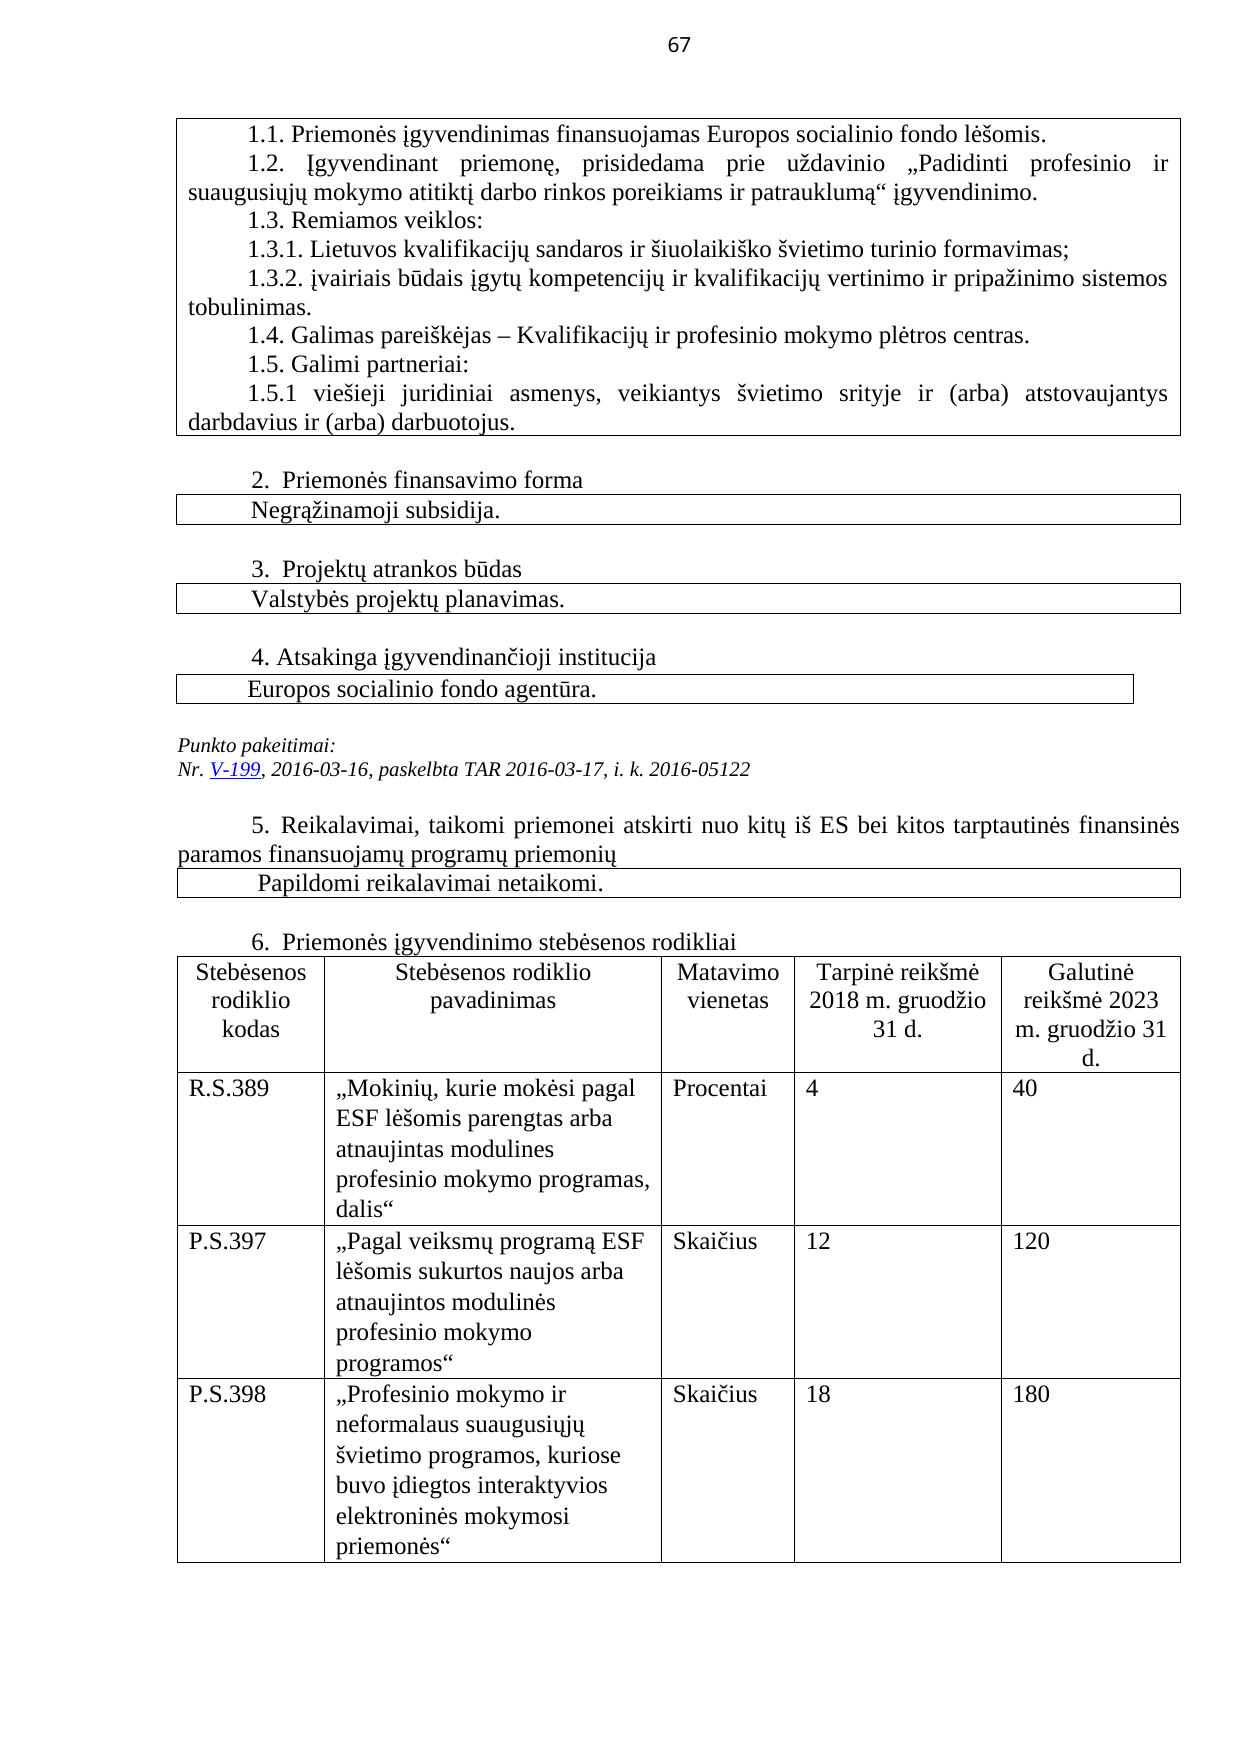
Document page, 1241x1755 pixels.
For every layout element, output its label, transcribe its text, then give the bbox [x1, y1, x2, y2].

text 3. Projektų atrankos būdas [251, 554, 1181, 583]
table_cell „Mokinių, kurie mokėsi pagal ESF lėšomis parengtas arba atnaujintas modulines profesinio mokymo programas, dalis“ [325, 1073, 661, 1225]
text 2. Priemonės finansavimo forma [251, 465, 1181, 494]
table_header Valstybės projektų planavimas. [177, 584, 1180, 613]
table_header Stebėsenos rodiklio pavadinimas [325, 957, 661, 1072]
text 6. Priemonės įgyvendinimo stebėsenos rodikliai [251, 927, 1181, 956]
table_cell „Pagal veiksmų programą ESF lėšomis sukurtos naujos arba atnaujintos modulinės profesinio mokymo programos“ [325, 1226, 661, 1378]
table_header Europos socialinio fondo agentūra. [177, 675, 1133, 703]
table_cell 1.2. Įgyvendinant priemonę, prisidedama prie uždavinio „Padidinti profesinio ir suaugusiųjų mokymo atitiktį darbo rinkos poreikiams ir patrauklumą“ įgyvendinimo. [177, 148, 1180, 205]
text 5. Reikalavimai, taikomi priemonei atskirti nuo kitų iš ES bei kitos tarptautinės finansinės paramos finansuojamų programų priemonių [177, 810, 1181, 867]
table_header Matavimo vienetas [662, 957, 794, 1072]
table_cell R.S.389 [178, 1073, 324, 1225]
table_header 1.1. Priemonės įgyvendinimas finansuojamas Europos socialinio fondo lėšomis. [177, 119, 1180, 148]
table_header Papildomi reikalavimai netaikomi. [178, 869, 1180, 897]
table_cell 1.5. Galimi partneriai: 1.5.1 viešieji juridiniai asmenys, veikiantys švietimo srityje ir (arba) atstovaujantys darbdavius ir (arba) darbuotojus. [177, 349, 1180, 435]
table_cell Skaičius [662, 1226, 794, 1378]
table_cell 4 [795, 1073, 1001, 1225]
text Nr. V-199, 2016-03-16, paskelbta TAR 2016-03-17, i. k. 2016-05122 [177, 757, 1181, 781]
text Punkto pakeitimai: [177, 733, 1181, 757]
table_cell Procentai [662, 1073, 794, 1225]
table_header Negrąžinamoji subsidija. [177, 495, 1180, 524]
table_cell 1.4. Galimas pareiškėjas – Kvalifikacijų ir profesinio mokymo plėtros centras. [177, 320, 1180, 349]
table_cell P.S.398 [178, 1379, 324, 1562]
table_cell 120 [1002, 1226, 1180, 1378]
table_cell 18 [795, 1379, 1001, 1562]
table_header Stebėsenos rodiklio kodas [178, 957, 324, 1072]
table_cell 40 [1002, 1073, 1180, 1225]
text 4. Atsakinga įgyvendinančioji institucija [251, 642, 1181, 671]
table_cell „Profesinio mokymo ir neformalaus suaugusiųjų švietimo programos, kuriose buvo įdiegtos interaktyvios elektroninės mokymosi priemonės“ [325, 1379, 661, 1562]
table_cell Skaičius [662, 1379, 794, 1562]
table_cell 12 [795, 1226, 1001, 1378]
table_cell P.S.397 [178, 1226, 324, 1378]
table_cell 1.3. Remiamos veiklos: 1.3.1. Lietuvos kvalifikacijų sandaros ir šiuolaikiško švietimo turinio formavimas; 1.3.2. įvairiais būdais įgytų kompetencijų ir kvalifikacijų vertinimo ir pripažinimo sistemos tobulinimas. [177, 205, 1180, 320]
table_header Tarpinė reikšmė 2018 m. gruodžio 31 d. [795, 957, 1001, 1072]
table_cell 180 [1002, 1379, 1180, 1562]
table_header Galutinė reikšmė 2023 m. gruodžio 31 d. [1002, 957, 1180, 1072]
